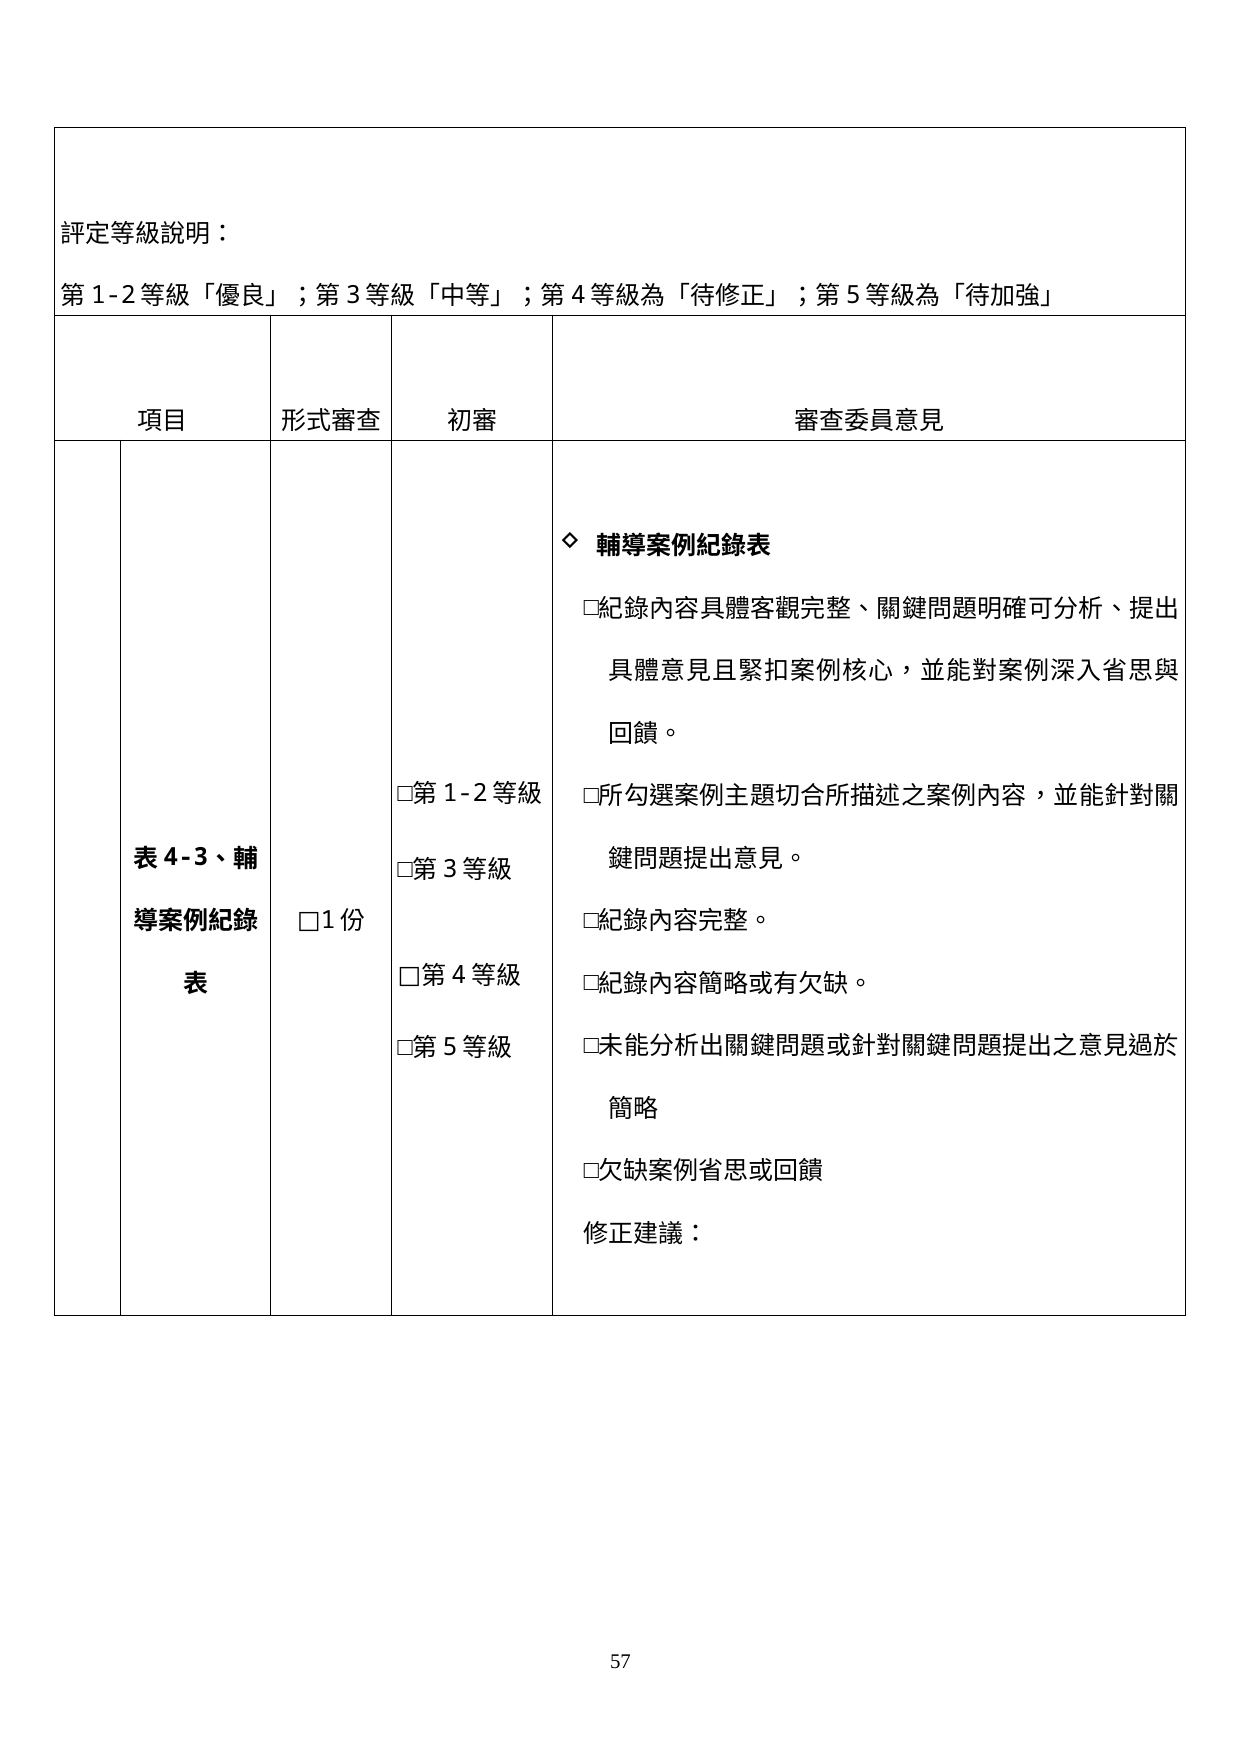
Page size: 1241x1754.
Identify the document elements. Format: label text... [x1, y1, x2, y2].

table_cell □第1-2等級 □第3等級 □第4等級 □第5等級 [392, 441, 552, 1314]
table_cell 初審 [392, 316, 552, 439]
table_cell 項目 [55, 316, 270, 439]
table_cell 表4-3、輔導案例紀錄表 [121, 441, 270, 1314]
table_cell □1份 [271, 441, 391, 1314]
table_header 評定等級說明： 第1-2等級「優良」；第3等級「中等」；第4等級為「待修正」；第5等級為「待加強」 [55, 128, 1185, 314]
table_cell 審查委員意見 [553, 316, 1185, 439]
table_cell 輔導案例紀錄表 □紀錄內容具體客觀完整、關鍵問題明確可分析、提出具體意見且緊扣案例核心，並能對案例深入省思與回饋。 □所勾選案例主題切合所描述之案例內容，並能針對關鍵問題提出意見。 □紀錄內容完整。 □紀錄內容簡略或有欠缺。 □未能分析出關鍵問題或針對關鍵問題提出之意見過於簡略 □欠缺案例省思或回饋 修正建議： [553, 441, 1185, 1314]
table_cell [55, 441, 120, 1314]
table_cell 形式審查 [271, 316, 391, 439]
